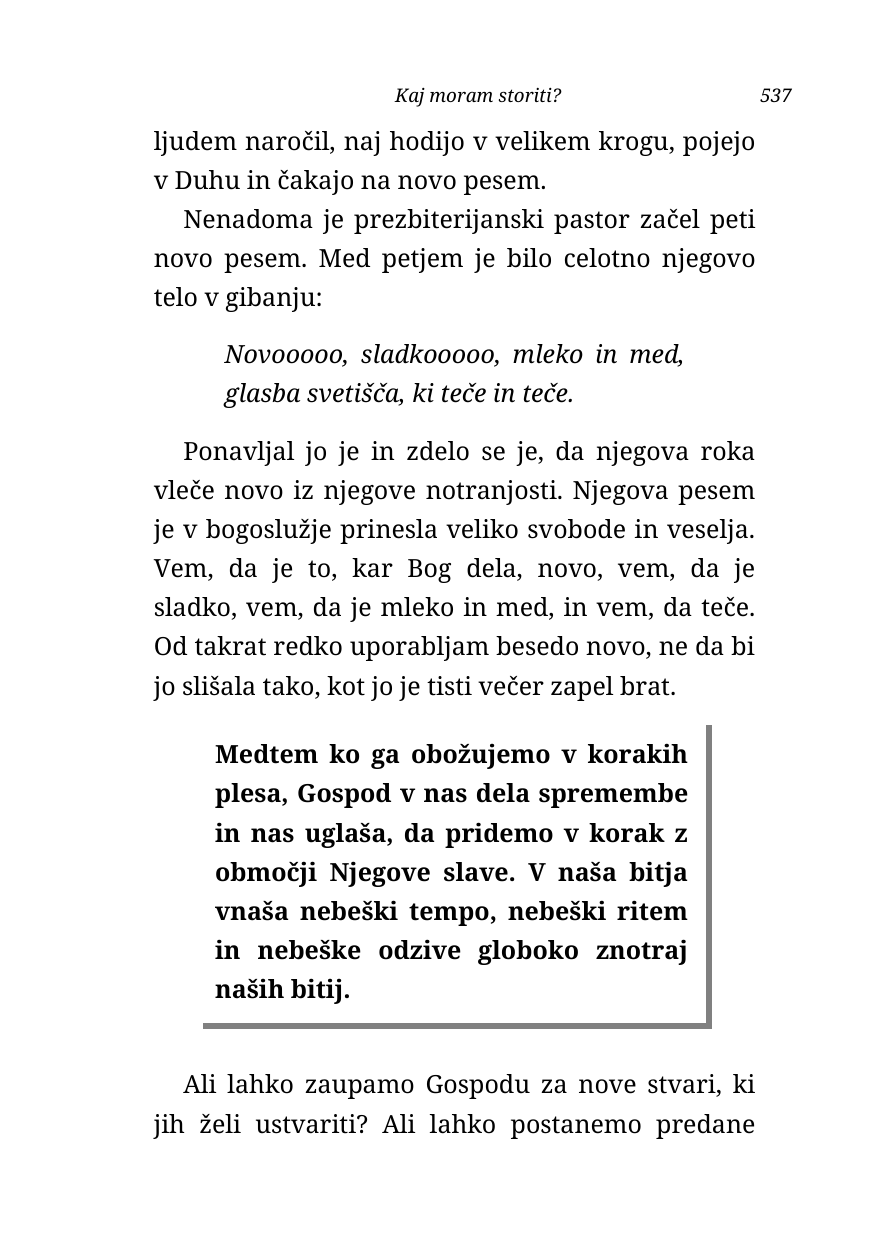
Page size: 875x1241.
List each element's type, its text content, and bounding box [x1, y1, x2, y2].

text Ponavljal jo je in zdelo se je, da njegova roka vleče novo iz njegove notranjosti. Njegova pesem je v bogoslužje prinesla veliko svobode in veselja. Vem, da je to, kar Bog dela, novo, vem, da je sladko, vem, da je mleko in med, in vem, da teče. Od takrat redko uporabljam besedo novo, ne da bi jo slišala tako, kot jo je tisti večer zapel brat. [153, 433, 756, 702]
text Novooooo, sladkooooo, mleko in med, glasba svetišča, ki teče in teče. [224, 337, 685, 410]
text Nenadoma je prezbiterijanski pastor začel peti novo pesem. Med petjem je bilo celotno njegovo telo v gibanju: [153, 202, 756, 314]
text Medtem ko ga obožujemo v korakih plesa, Gospod v nas dela spremembe in nas uglaša, da pridemo v korak z območji Njegove slave. V naša bitja vnaša nebeški tempo, nebeški ritem in nebeške odzive globoko znotraj naših bitij. [197, 719, 706, 1024]
text ljudem naročil, naj hodijo v velikem krogu, pojejo v Duhu in čakajo na novo pesem. [153, 123, 756, 196]
text Ali lahko zaupamo Gospodu za nove stvari, ki jih želi ustvariti? Ali lahko postanemo predane [153, 1067, 756, 1140]
